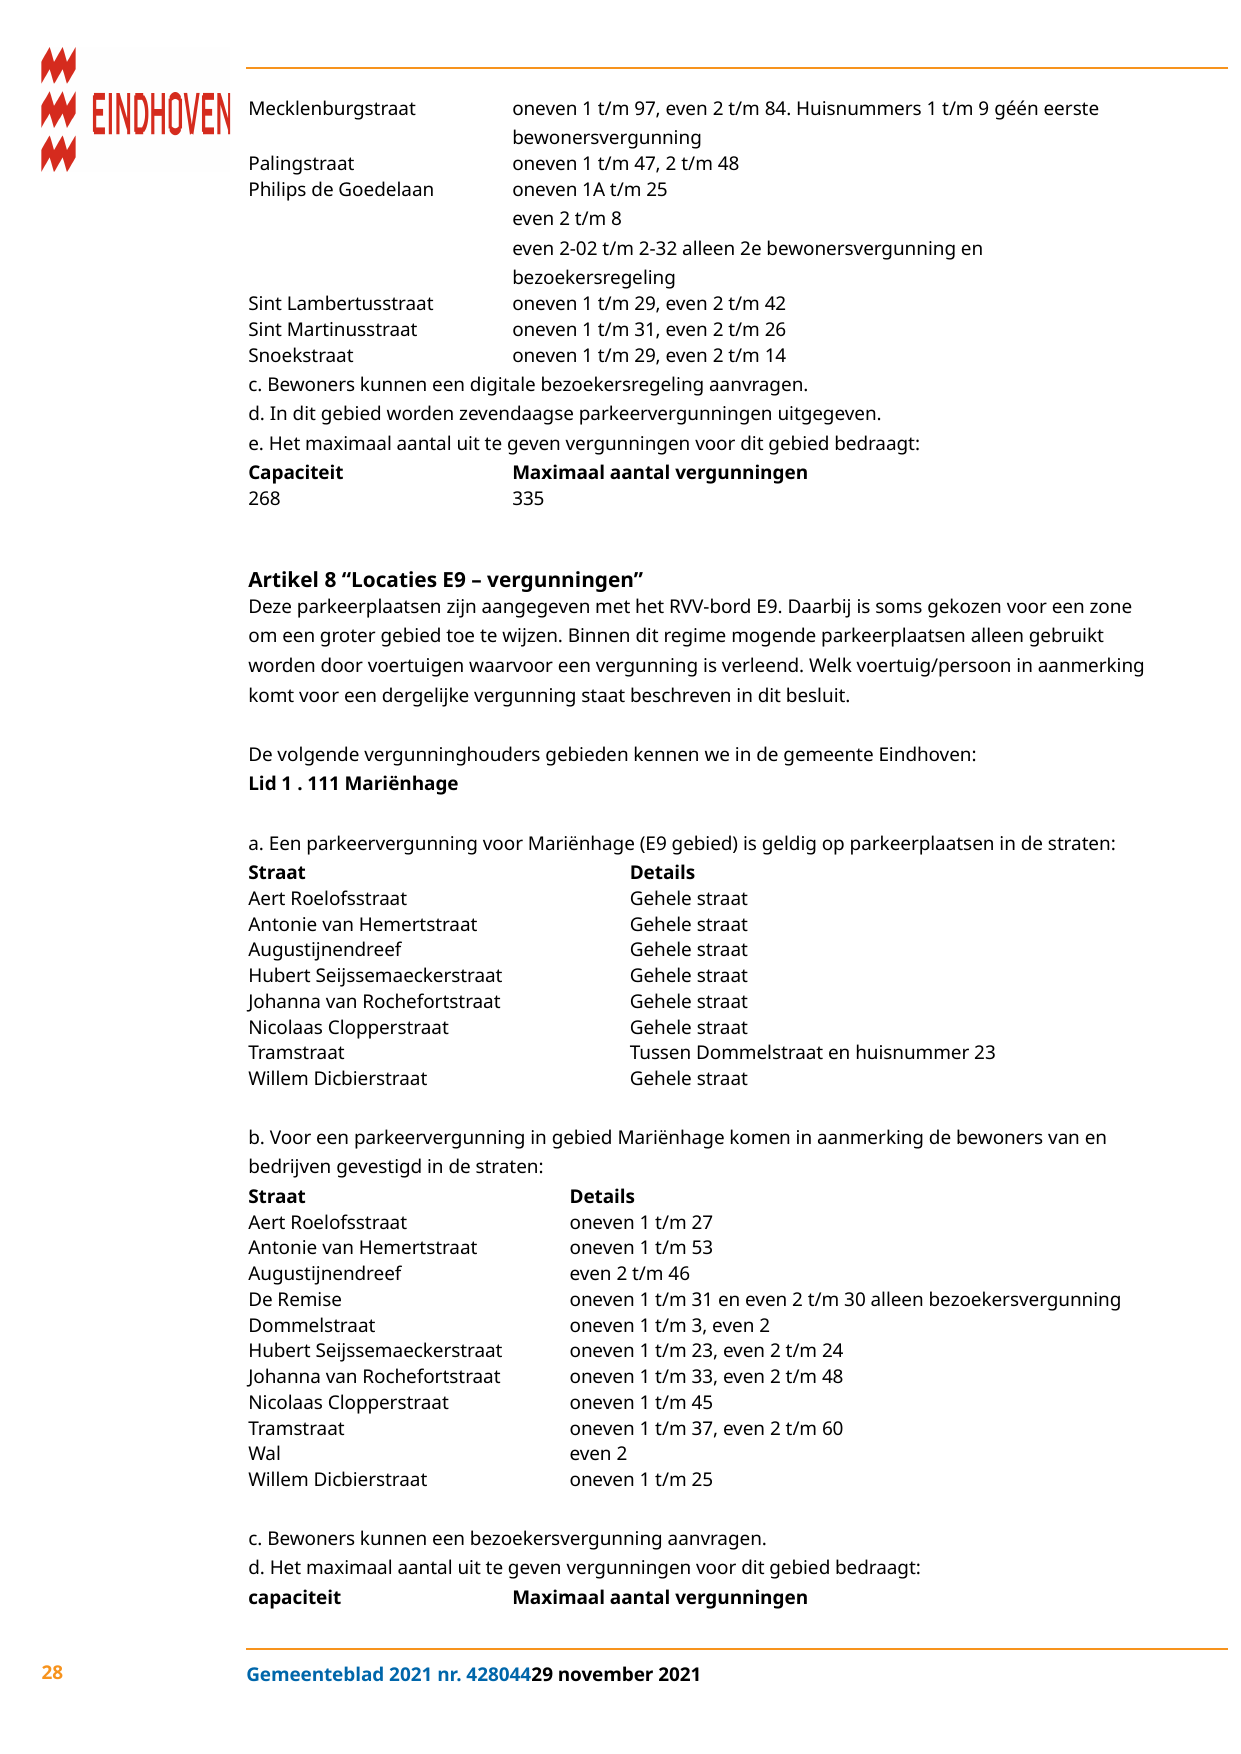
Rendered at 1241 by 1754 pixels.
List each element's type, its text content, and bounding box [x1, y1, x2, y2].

table_cell oneven 1 t/m 29, even 2 t/m 14 [512, 342, 1152, 367]
table_cell Antonie van Hemertstraat [248, 1235, 569, 1260]
table_cell Hubert Seijssemaeckerstraat [248, 963, 629, 988]
table_cell Augustijnendreef [248, 1260, 569, 1286]
table_cell oneven 1 t/m 37, even 2 t/m 60 [569, 1415, 1152, 1440]
table_cell Willem Dicbierstraat [248, 1065, 629, 1091]
table_cell Nicolaas Clopperstraat [248, 1389, 569, 1415]
table_header Maximaal aantal vergunningen [512, 1584, 1152, 1610]
table_header Details [569, 1183, 1152, 1209]
table_cell Nicolaas Clopperstraat [248, 1014, 629, 1039]
table_cell oneven 1 t/m 23, even 2 t/m 24 [569, 1338, 1152, 1363]
table_header Maximaal aantal vergunningen [512, 460, 1152, 485]
text d. In dit gebied worden zevendaagse parkeervergunningen uitgegeven. [248, 400, 1152, 426]
table_cell oneven 1 t/m 53 [569, 1235, 1152, 1260]
table_cell Aert Roelofsstraat [248, 885, 629, 911]
table_cell Gehele straat [630, 963, 1152, 988]
table_cell even 2 [569, 1440, 1152, 1466]
table_cell oneven 1 t/m 97, even 2 t/m 84. Huisnummers 1 t/m 9 géén eerste bewonersvergunning [512, 95, 1152, 150]
table_cell Sint Lambertusstraat [248, 290, 512, 316]
table_cell Johanna van Rochefortstraat [248, 988, 629, 1014]
table_header Capaciteit [248, 460, 512, 485]
table_cell Tramstraat [248, 1415, 569, 1440]
table_cell Gehele straat [630, 937, 1152, 962]
table_cell Gehele straat [630, 911, 1152, 937]
table_cell Tramstraat [248, 1040, 629, 1065]
table_header Straat [248, 860, 629, 885]
text Lid 1 . 111 Mariënhage [248, 771, 1152, 796]
table_cell Mecklenburgstraat [248, 95, 512, 150]
table_cell Philips de Goedelaan [248, 176, 512, 290]
table_cell Augustijnendreef [248, 937, 629, 962]
table_cell oneven 1A t/m 25 even 2 t/m 8 even 2-02 t/m 2-32 alleen 2e bewonersvergunning en bezoekersregeling [512, 176, 1152, 290]
table_cell Gehele straat [630, 988, 1152, 1014]
table_cell Wal [248, 1440, 569, 1466]
text c. Bewoners kunnen een digitale bezoekersregeling aanvragen. [248, 371, 1152, 396]
table_cell even 2 t/m 46 [569, 1260, 1152, 1286]
table_cell oneven 1 t/m 27 [569, 1209, 1152, 1234]
table_cell Antonie van Hemertstraat [248, 911, 629, 937]
table_header Details [630, 860, 1152, 885]
table_header Straat [248, 1183, 569, 1209]
table_cell oneven 1 t/m 47, 2 t/m 48 [512, 150, 1152, 176]
text d. Het maximaal aantal uit te geven vergunningen voor dit gebied bedraagt: [248, 1554, 1152, 1580]
table_cell Hubert Seijssemaeckerstraat [248, 1338, 569, 1363]
text c. Bewoners kunnen een bezoekersvergunning aanvragen. [248, 1525, 1152, 1550]
text a. Een parkeervergunning voor Mariënhage (E9 gebied) is geldig op parkeerplaatsen in de straten: [248, 830, 1152, 856]
text Artikel 8 “Locaties E9 – vergunningen” [248, 565, 1152, 593]
text Deze parkeerplaatsen zijn aangegeven met het RVV-bord E9. Daarbij is soms gekozen voor een zone om een groter gebied toe te wijzen. Binnen dit regime mogende parkeerplaatsen alleen gebruikt worden door voertuigen waarvoor een vergunning is verleend. Welk voertuig/persoon in aanmerking komt voor een dergelijke vergunning staat beschreven in dit besluit. [248, 593, 1152, 708]
table_cell Sint Martinusstraat [248, 316, 512, 342]
table_cell Gehele straat [630, 885, 1152, 911]
table_cell 335 [512, 485, 1152, 511]
table_cell De Remise [248, 1286, 569, 1312]
text De volgende vergunninghouders gebieden kennen we in de gemeente Eindhoven: [248, 741, 1152, 767]
table_cell oneven 1 t/m 45 [569, 1389, 1152, 1415]
table_cell Snoekstraat [248, 342, 512, 367]
text b. Voor een parkeervergunning in gebied Mariënhage komen in aanmerking de bewoners van en bedrijven gevestigd in de straten: [248, 1124, 1152, 1179]
table_cell Aert Roelofsstraat [248, 1209, 569, 1234]
table_cell oneven 1 t/m 31 en even 2 t/m 30 alleen bezoekersvergunning [569, 1286, 1152, 1312]
picture [41, 47, 231, 172]
table_cell oneven 1 t/m 3, even 2 [569, 1312, 1152, 1337]
table_cell Palingstraat [248, 150, 512, 176]
table_header capaciteit [248, 1584, 512, 1610]
table_cell Johanna van Rochefortstraat [248, 1363, 569, 1389]
table_cell Gehele straat [630, 1065, 1152, 1091]
table_cell 268 [248, 485, 512, 511]
table_cell Tussen Dommelstraat en huisnummer 23 [630, 1040, 1152, 1065]
table_cell oneven 1 t/m 25 [569, 1466, 1152, 1492]
table_cell oneven 1 t/m 29, even 2 t/m 42 [512, 290, 1152, 316]
table_cell oneven 1 t/m 33, even 2 t/m 48 [569, 1363, 1152, 1389]
text e. Het maximaal aantal uit te geven vergunningen voor dit gebied bedraagt: [248, 430, 1152, 456]
table_cell oneven 1 t/m 31, even 2 t/m 26 [512, 316, 1152, 342]
table_cell Willem Dicbierstraat [248, 1466, 569, 1492]
table_cell Dommelstraat [248, 1312, 569, 1337]
table_cell Gehele straat [630, 1014, 1152, 1039]
